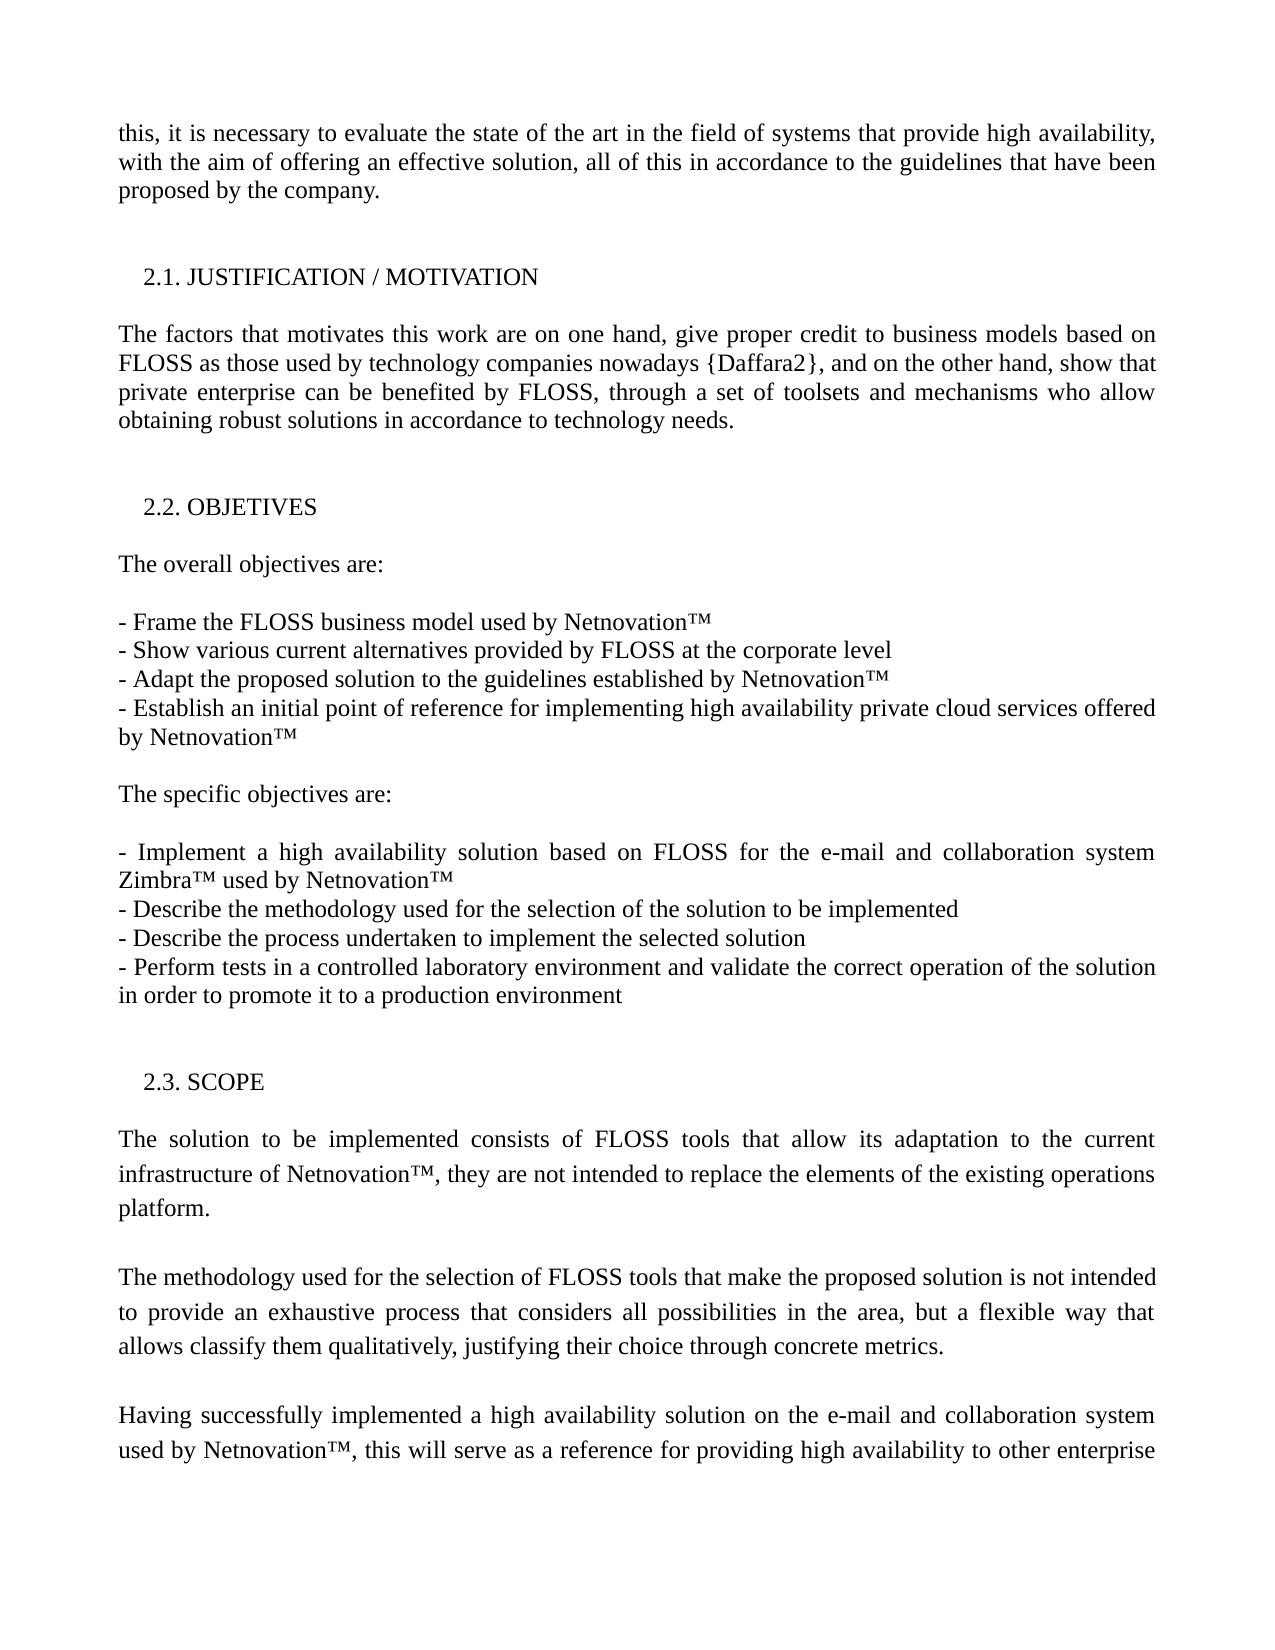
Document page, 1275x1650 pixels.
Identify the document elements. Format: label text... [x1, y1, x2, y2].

text 2.1. JUSTIFICATION / MOTIVATION [118, 262, 1157, 291]
text - Adapt the proposed solution to the guidelines established by Netnovation™ [118, 664, 1157, 693]
text - Implement a high availability solution based on FLOSS for the e-mail and collaboration system Zimbra™ used by Netnovation™ [118, 837, 1157, 894]
text - Establish an initial point of reference for implementing high availability private cloud services offered by Netnovation™ [118, 693, 1157, 751]
text The factors that motivates this work are on one hand, give proper credit to business models based on FLOSS as those used by technology companies nowadays {Daffara2}, and on the other hand, show that private enterprise can be benefited by FLOSS, through a set of toolsets and mechanisms who allow obtaining robust solutions in accordance to technology needs. [118, 319, 1157, 434]
text - Describe the process undertaken to implement the selected solution [118, 923, 1157, 952]
text The specific objectives are: [118, 779, 1157, 808]
text - Perform tests in a controlled laboratory environment and validate the correct operation of the solution in order to promote it to a production environment [118, 952, 1157, 1009]
text The solution to be implemented consists of FLOSS tools that allow its adaptation to the current infrastructure of Netnovation™, they are not intended to replace the elements of the existing operations platform. [118, 1124, 1157, 1222]
text 2.2. OBJETIVES [118, 492, 1157, 521]
text this, it is necessary to evaluate the state of the art in the field of systems that provide high availability, with the aim of offering an effective solution, all of this in accordance to the guidelines that have been proposed by the company. [118, 118, 1157, 204]
text - Frame the FLOSS business model used by Netnovation™ [118, 607, 1157, 636]
text The methodology used for the selection of FLOSS tools that make the proposed solution is not intended to provide an exhaustive process that considers all possibilities in the area, but a flexible way that allows classify them qualitatively, justifying their choice through concrete metrics. [118, 1262, 1157, 1360]
text - Show various current alternatives provided by FLOSS at the corporate level [118, 636, 1157, 664]
text 2.3. SCOPE [118, 1067, 1157, 1096]
text The overall objectives are: [118, 549, 1157, 578]
text - Describe the methodology used for the selection of the solution to be implemented [118, 894, 1157, 923]
text Having successfully implemented a high availability solution on the e-mail and collaboration system used by Netnovation™, this will serve as a reference for providing high availability to other enterprise [118, 1400, 1157, 1463]
